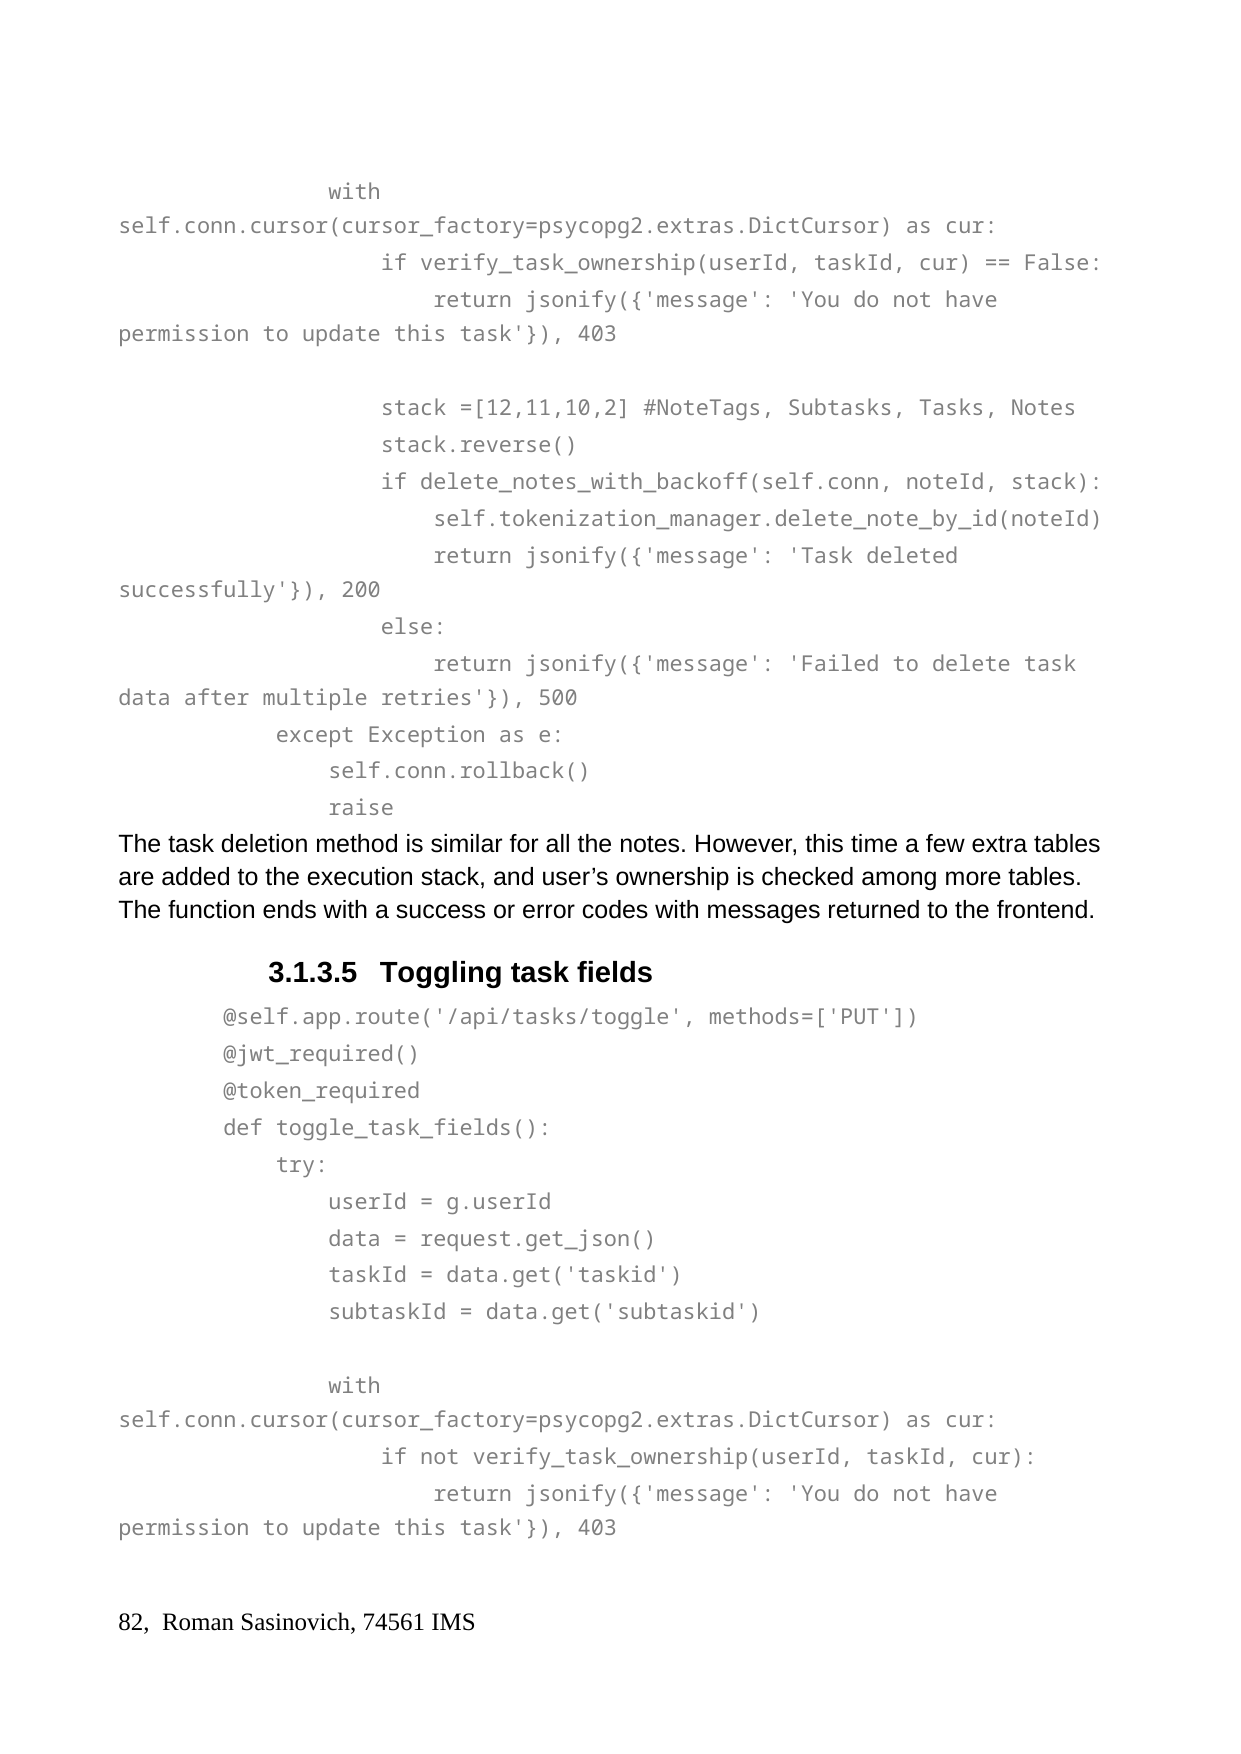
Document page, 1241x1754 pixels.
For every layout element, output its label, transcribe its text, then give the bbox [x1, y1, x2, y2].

text if delete_notes_with_backoff(self.conn, noteId, stack): [118, 466, 1122, 496]
text self.conn.rollback() [118, 756, 1122, 785]
text subtaskId = data.get('subtaskid') [118, 1296, 1122, 1326]
text The task deletion method is similar for all the notes. However, this time a few extra tables are added to the execution stack, and user’s ownership is checked among more tables. The function ends with a success or error codes with messages returned to the frontend. [118, 829, 1122, 924]
text taskId = data.get('taskid') [118, 1259, 1122, 1289]
text @self.app.route('/api/tasks/toggle', methods=['PUT']) [118, 1001, 1122, 1031]
text userId = g.userId [118, 1186, 1122, 1215]
text @jwt_required() [118, 1038, 1122, 1068]
text return jsonify({'message': 'Failed to delete task data after multiple retries'}), 500 [118, 648, 1122, 712]
text with self.conn.cursor(cursor_factory=psycopg2.extras.DictCursor) as cur: [118, 176, 1122, 240]
text except Exception as e: [118, 719, 1122, 748]
text else: [118, 611, 1122, 641]
text stack =[12,11,10,2] #NoteTags, Subtasks, Tasks, Notes [118, 392, 1122, 422]
text def toggle_task_fields(): [118, 1112, 1122, 1142]
text if not verify_task_ownership(userId, taskId, cur): [118, 1441, 1122, 1471]
text data = request.get_json() [118, 1222, 1122, 1252]
text self.tokenization_manager.delete_note_by_id(noteId) [118, 503, 1122, 533]
text return jsonify({'message': 'You do not have permission to update this task'}), 403 [118, 1478, 1122, 1542]
text stack.reverse() [118, 429, 1122, 459]
text @token_required [118, 1075, 1122, 1105]
text return jsonify({'message': 'You do not have permission to update this task'}), 403 [118, 284, 1122, 348]
text with self.conn.cursor(cursor_factory=psycopg2.extras.DictCursor) as cur: [118, 1370, 1122, 1434]
subtitle Toggling task fields [268, 955, 1122, 989]
text if verify_task_ownership(userId, taskId, cur) == False: [118, 247, 1122, 277]
text return jsonify({'message': 'Task deleted successfully'}), 200 [118, 540, 1122, 604]
text raise [118, 792, 1122, 822]
text try: [118, 1149, 1122, 1178]
